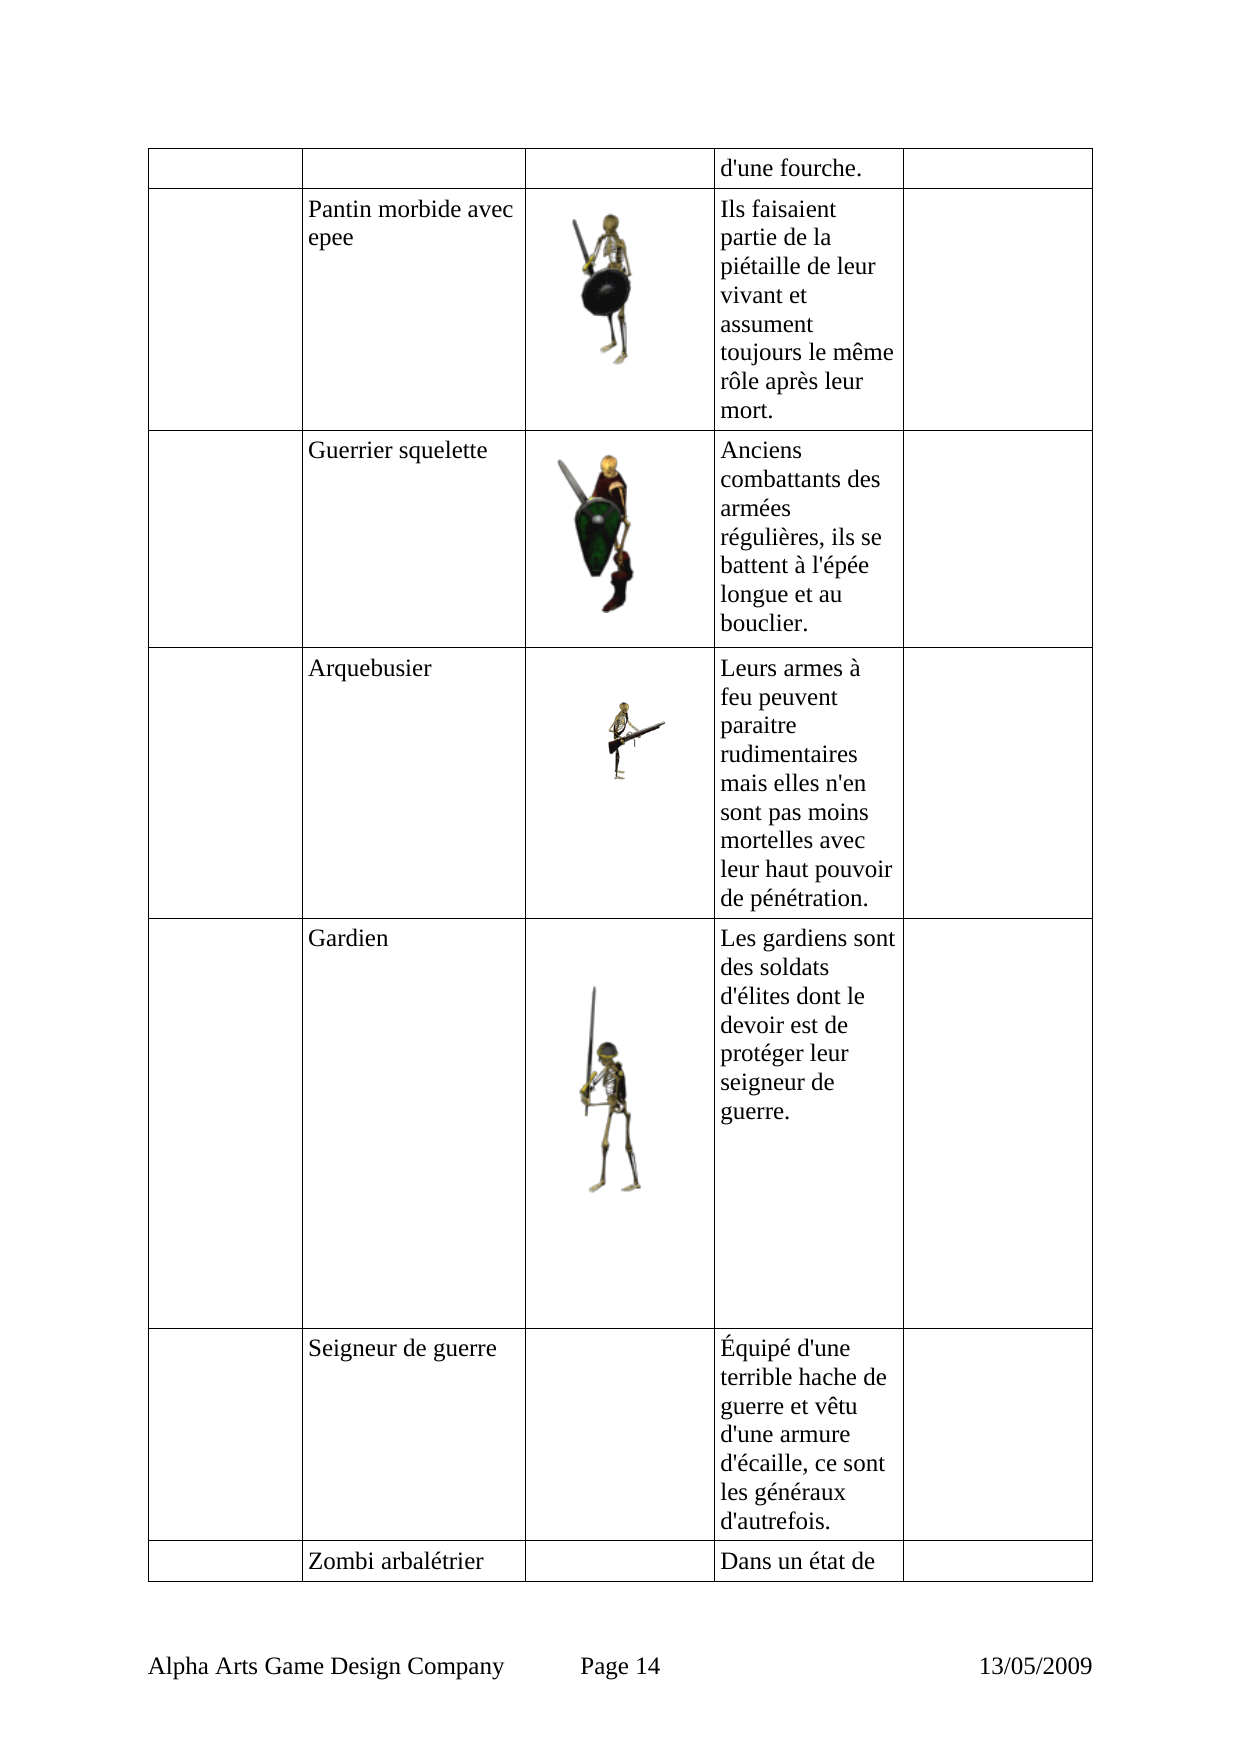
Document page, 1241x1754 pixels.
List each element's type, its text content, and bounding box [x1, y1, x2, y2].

table_cell [149, 648, 302, 918]
table_cell [526, 431, 714, 647]
table_cell [904, 431, 1092, 647]
picture [531, 435, 709, 613]
table_cell Zombi arbalétrier [303, 1541, 525, 1581]
picture [531, 938, 709, 1293]
table_cell [526, 648, 714, 918]
table_cell d'une fourche. [715, 149, 903, 188]
table_cell Anciens combattants des armées régulières, ils se battent à l'épée longue et au bouclier. [715, 431, 903, 647]
table_cell Pantin morbide avec epee [303, 189, 525, 429]
picture [531, 193, 709, 372]
table_cell [149, 431, 302, 647]
table_cell Équipé d'une terrible hache de guerre et vêtu d'une armure d'écaille, ce sont les généraux d'autrefois. [715, 1329, 903, 1540]
table_cell [904, 149, 1092, 188]
table_cell [526, 1541, 714, 1581]
table_cell Les gardiens sont des soldats d'élites dont le devoir est de protéger leur seigneur de guerre. [715, 919, 903, 1327]
table_cell [526, 919, 714, 1327]
table_cell [526, 149, 714, 188]
table_cell Leurs armes à feu peuvent paraitre rudimentaires mais elles n'en sont pas moins mortelles avec leur haut pouvoir de pénétration. [715, 648, 903, 918]
table_cell [526, 1329, 714, 1540]
table_cell [526, 189, 714, 429]
table_cell [904, 189, 1092, 429]
table_cell Ils faisaient partie de la piétaille de leur vivant et assument toujours le même rôle après leur mort. [715, 189, 903, 429]
table_cell Guerrier squelette [303, 431, 525, 647]
table_cell [904, 919, 1092, 1327]
table_cell [149, 1541, 302, 1581]
table_cell Seigneur de guerre [303, 1329, 525, 1540]
table_cell [149, 189, 302, 429]
table_cell [149, 1329, 302, 1540]
table_cell [149, 149, 302, 188]
picture [531, 653, 709, 831]
table_cell [904, 648, 1092, 918]
table_cell [303, 149, 525, 188]
table_cell [904, 1541, 1092, 1581]
table_cell Arquebusier [303, 648, 525, 918]
table_cell Gardien [303, 919, 525, 1327]
table_cell [149, 919, 302, 1327]
table_cell Dans un état de [715, 1541, 903, 1581]
table_cell [904, 1329, 1092, 1540]
